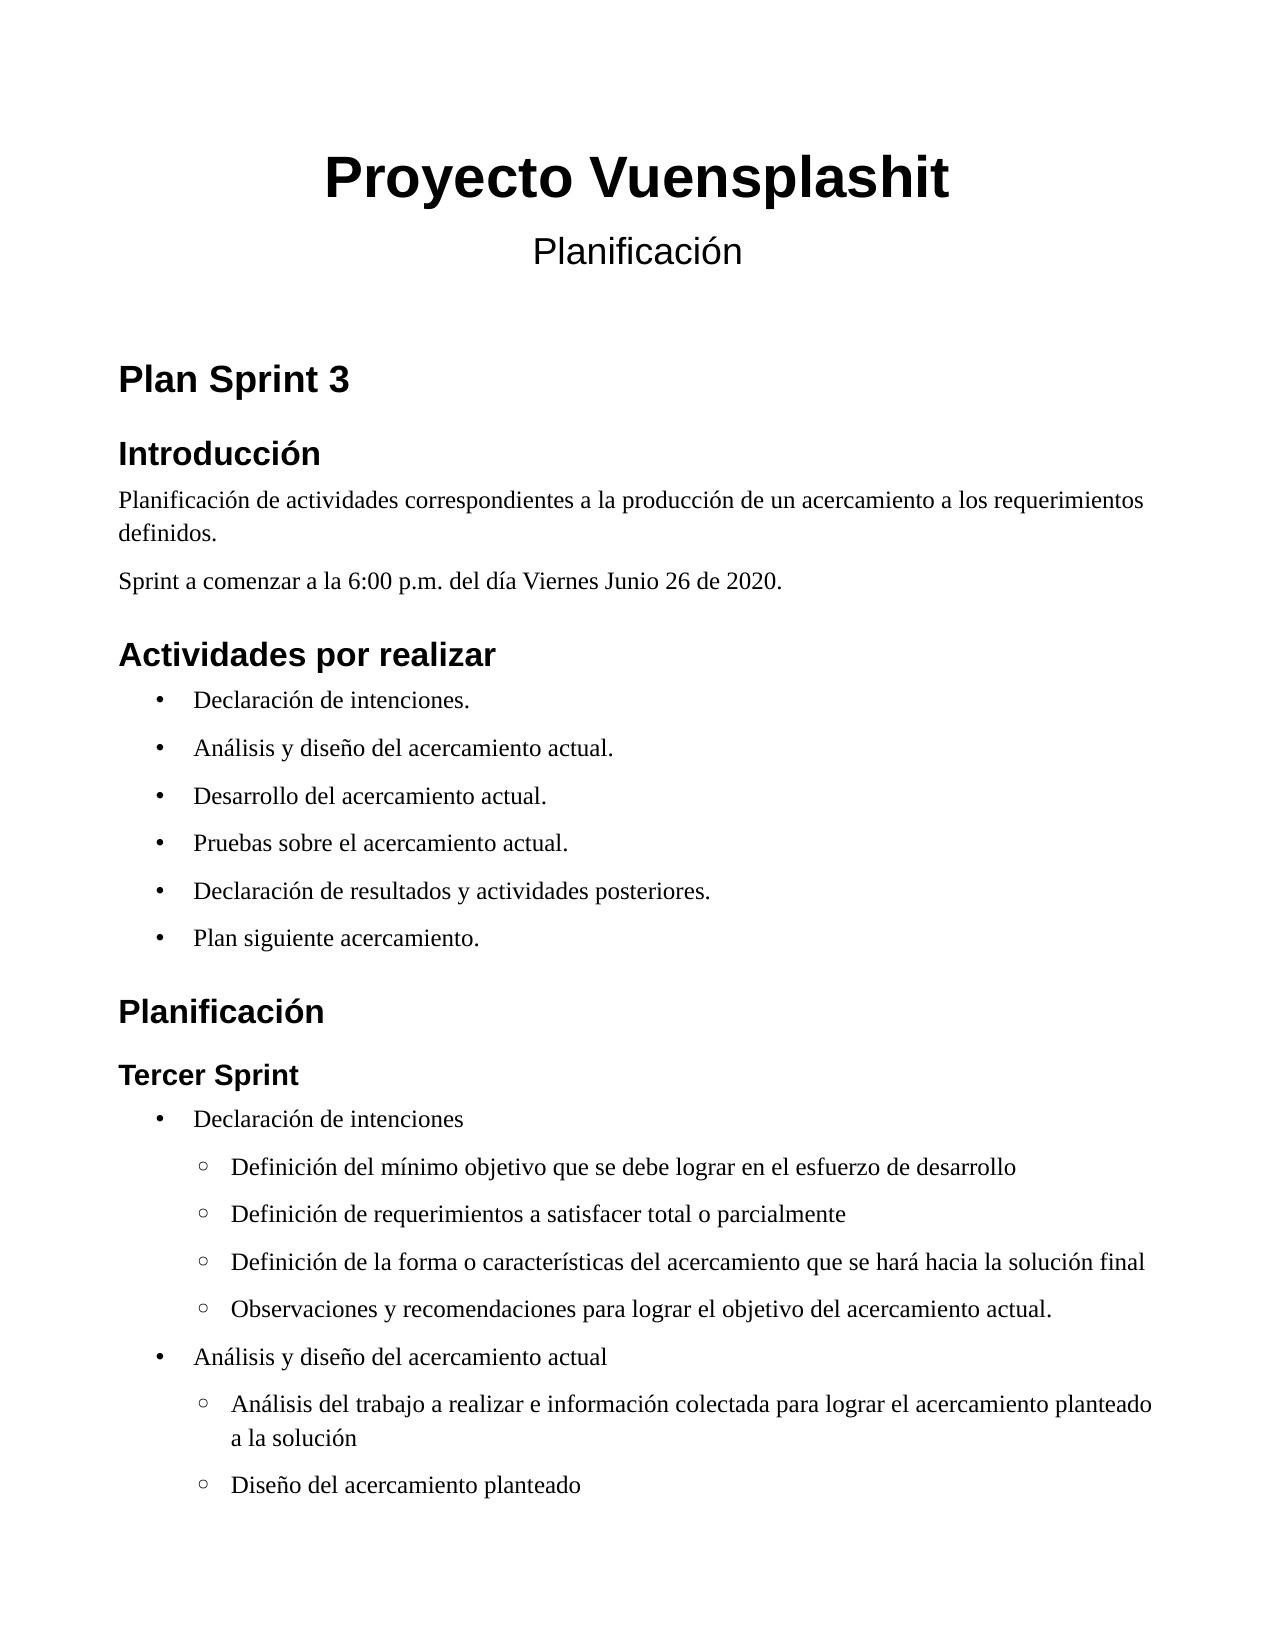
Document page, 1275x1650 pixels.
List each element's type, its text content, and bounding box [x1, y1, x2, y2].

subtitle Planificación [118, 992, 1157, 1031]
subtitle Planificación [118, 229, 1157, 272]
list Desarrollo del acercamiento actual. [156, 781, 1157, 809]
list Declaración de resultados y actividades posteriores. [156, 876, 1157, 905]
list Definición de requerimientos a satisfacer total o parcialmente [193, 1199, 1157, 1228]
subtitle Tercer Sprint [118, 1058, 1157, 1091]
list Análisis y diseño del acercamiento actual [156, 1342, 1157, 1371]
list Pruebas sobre el acercamiento actual. [156, 828, 1157, 857]
text Planificación de actividades correspondientes a la producción de un acercamiento a los requerimientos definidos. [118, 485, 1157, 547]
list Definición del mínimo objetivo que se debe lograr en el esfuerzo de desarrollo [193, 1152, 1157, 1180]
list Declaración de intenciones [156, 1104, 1157, 1133]
list Análisis y diseño del acercamiento actual. [156, 733, 1157, 762]
list Plan siguiente acercamiento. [156, 923, 1157, 952]
subtitle Actividades por realizar [118, 634, 1157, 673]
list Observaciones y recomendaciones para lograr el objetivo del acercamiento actual. [193, 1294, 1157, 1323]
text Sprint a comenzar a la 6:00 p.m. del día Viernes Junio 26 de 2020. [118, 566, 1157, 595]
title Proyecto Vuensplashit [118, 143, 1157, 210]
list Diseño del acercamiento planteado [193, 1470, 1157, 1499]
subtitle Plan Sprint 3 [118, 357, 1157, 401]
list Declaración de intenciones. [156, 686, 1157, 714]
list Definición de la forma o características del acercamiento que se hará hacia la solución final [193, 1247, 1157, 1276]
list Análisis del trabajo a realizar e información colectada para lograr el acercamiento planteado a la solución [193, 1389, 1157, 1451]
subtitle Introducción [118, 434, 1157, 473]
